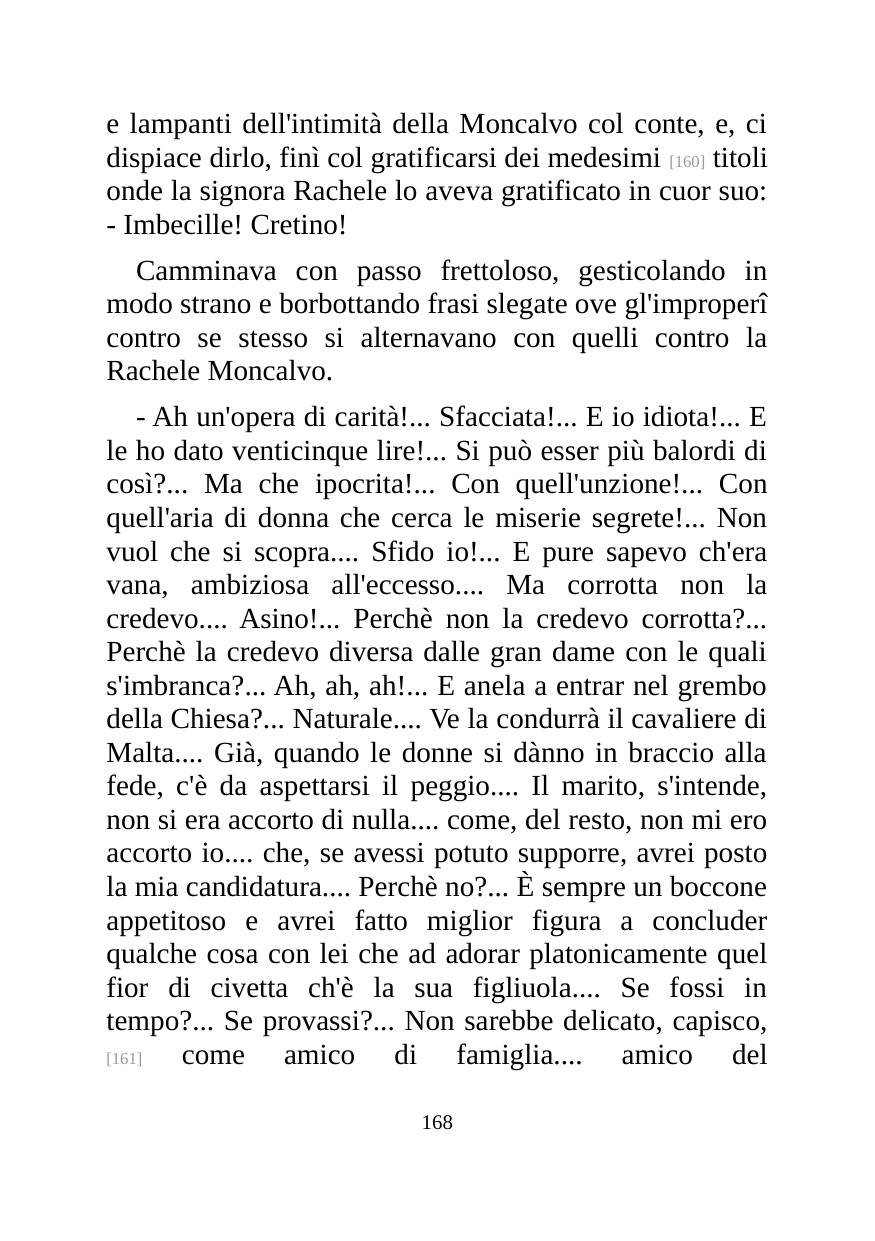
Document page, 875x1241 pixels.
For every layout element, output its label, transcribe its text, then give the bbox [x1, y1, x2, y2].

text Camminava con passo frettoloso, gesticolando in modo strano e borbottando frasi slegate ove gl'improperî contro se stesso si alternavano con quelli contro la Rachele Moncalvo. [106, 253, 768, 387]
text - Ah un'opera di carità!... Sfacciata!... E io idiota!... E le ho dato venticinque lire!... Si può esser più balordi di così?... Ma che ipocrita!... Con quell'unzione!... Con quell'aria di donna che cerca le miserie segrete!... Non vuol che si scopra.... Sfido io!... E pure sapevo ch'era vana, ambiziosa all'eccesso.... Ma corrotta non la credevo.... Asino!... Perchè non la credevo corrotta?... Perchè la credevo diversa dalle gran dame con le quali s'imbranca?... Ah, ah, ah!... E anela a entrar nel grembo della Chiesa?... Naturale.... Ve la condurrà il cavaliere di Malta.... Già, quando le donne si dànno in braccio alla fede, c'è da aspettarsi il peggio.... Il marito, s'intende, non si era accorto di nulla.... come, del resto, non mi ero accorto io.... che, se avessi potuto supporre, avrei posto la mia candidatura.... Perchè no?... È sempre un boccone appetitoso e avrei fatto miglior figura a concluder qualche cosa con lei che ad adorar platonicamente quel fior di civetta ch'è la sua figliuola.... Se fossi in tempo?... Se provassi?... Non sarebbe delicato, capisco, [161] come amico di famiglia.... amico del [106, 399, 768, 1070]
text e lampanti dell'intimità della Moncalvo col conte, e, ci dispiace dirlo, finì col gratificarsi dei medesimi [160] titoli onde la signora Rachele lo aveva gratificato in cuor suo: - Imbecille! Cretino! [106, 106, 768, 240]
